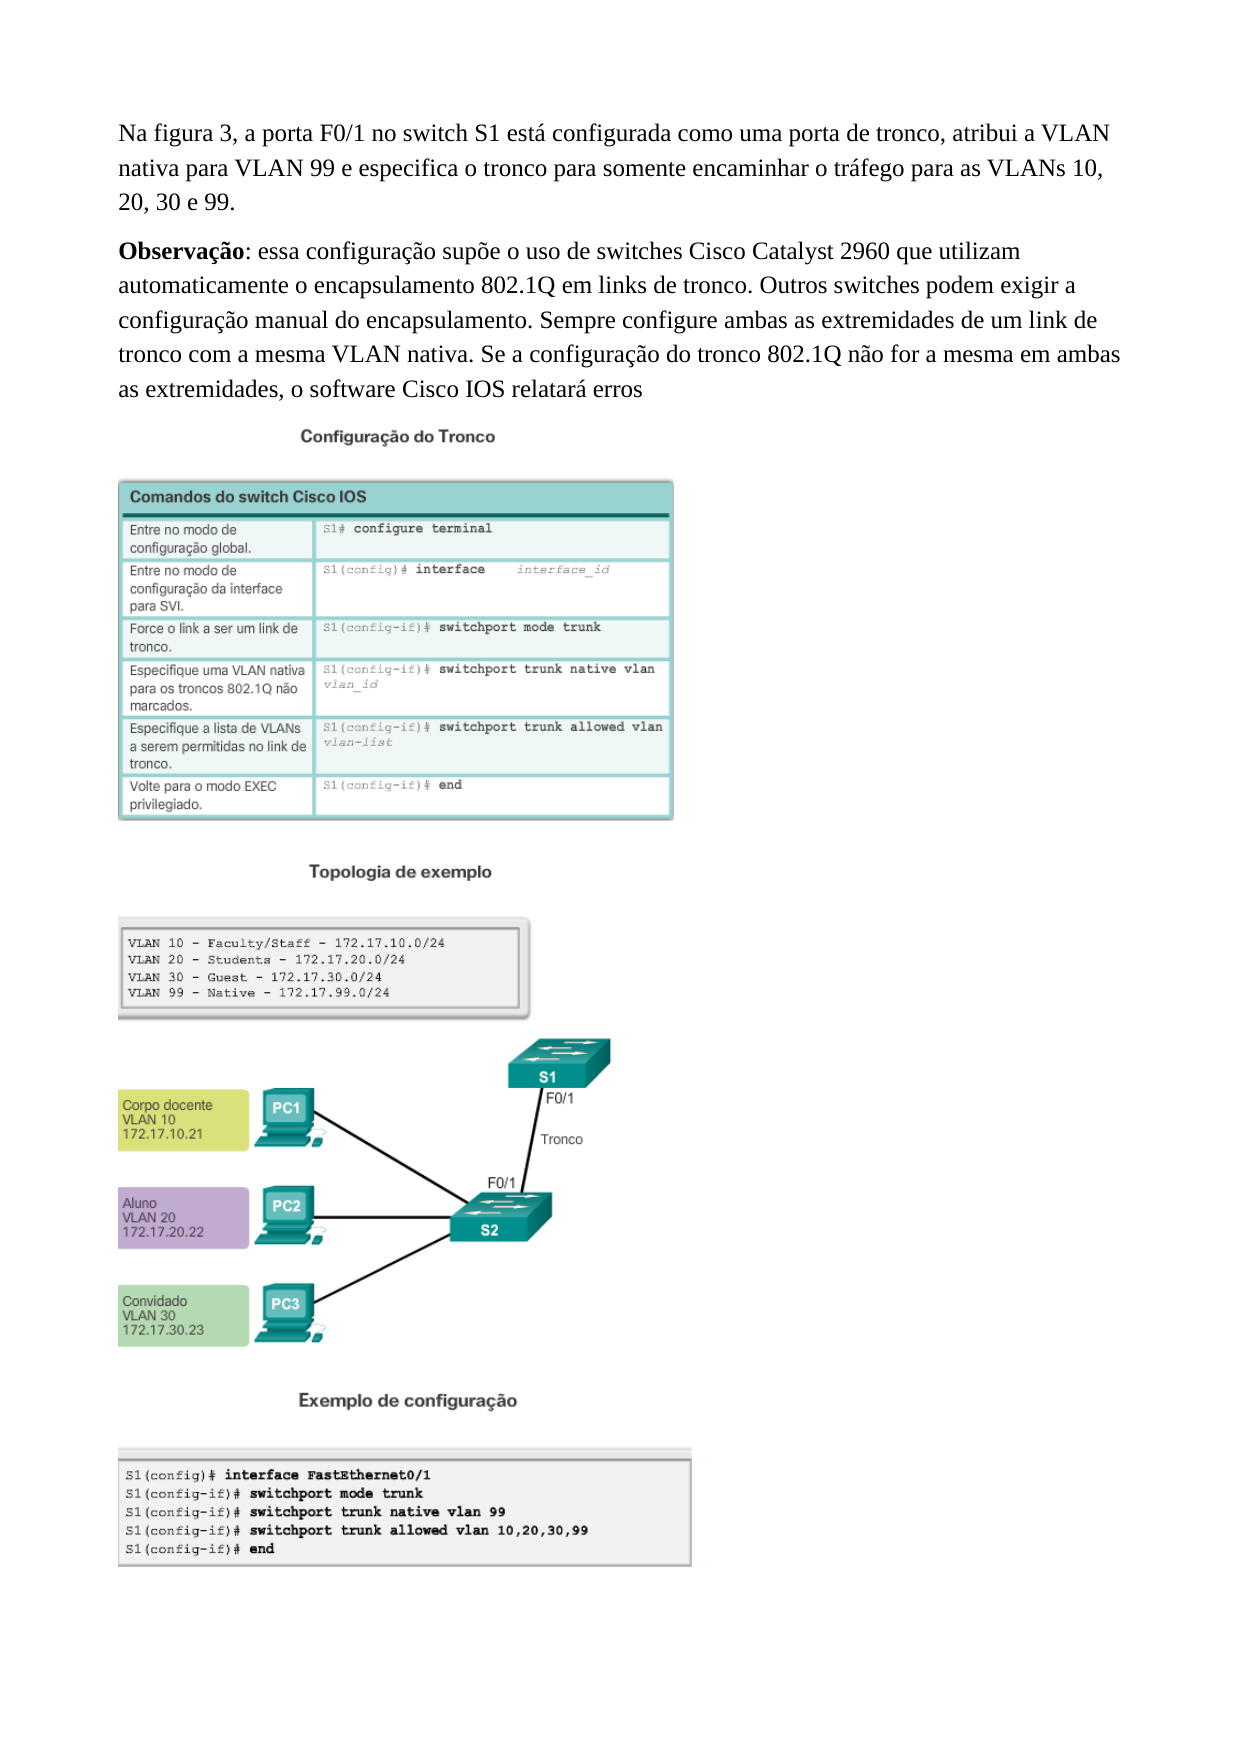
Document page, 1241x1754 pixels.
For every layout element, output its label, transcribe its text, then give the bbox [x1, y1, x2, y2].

picture [118, 1386, 692, 1567]
text Observação: essa configuração supõe o uso de switches Cisco Catalyst 2960 que utilizam automaticamente o encapsulamento 802.1Q em links de tronco. Outros switches podem exigir a configuração manual do encapsulamento. Sempre configure ambas as extremidades de um link de tronco com a mesma VLAN nativa. Se a configuração do tronco 802.1Q não for a mesma em ambas as extremidades, o software Cisco IOS relatará erros [118, 236, 1122, 403]
picture [118, 859, 618, 1349]
picture [118, 423, 674, 821]
text Na figura 3, a porta F0/1 no switch S1 está configurada como uma porta de tronco, atribui a VLAN nativa para VLAN 99 e especifica o tronco para somente encaminhar o tráfego para as VLANs 10, 20, 30 e 99. [118, 118, 1122, 216]
